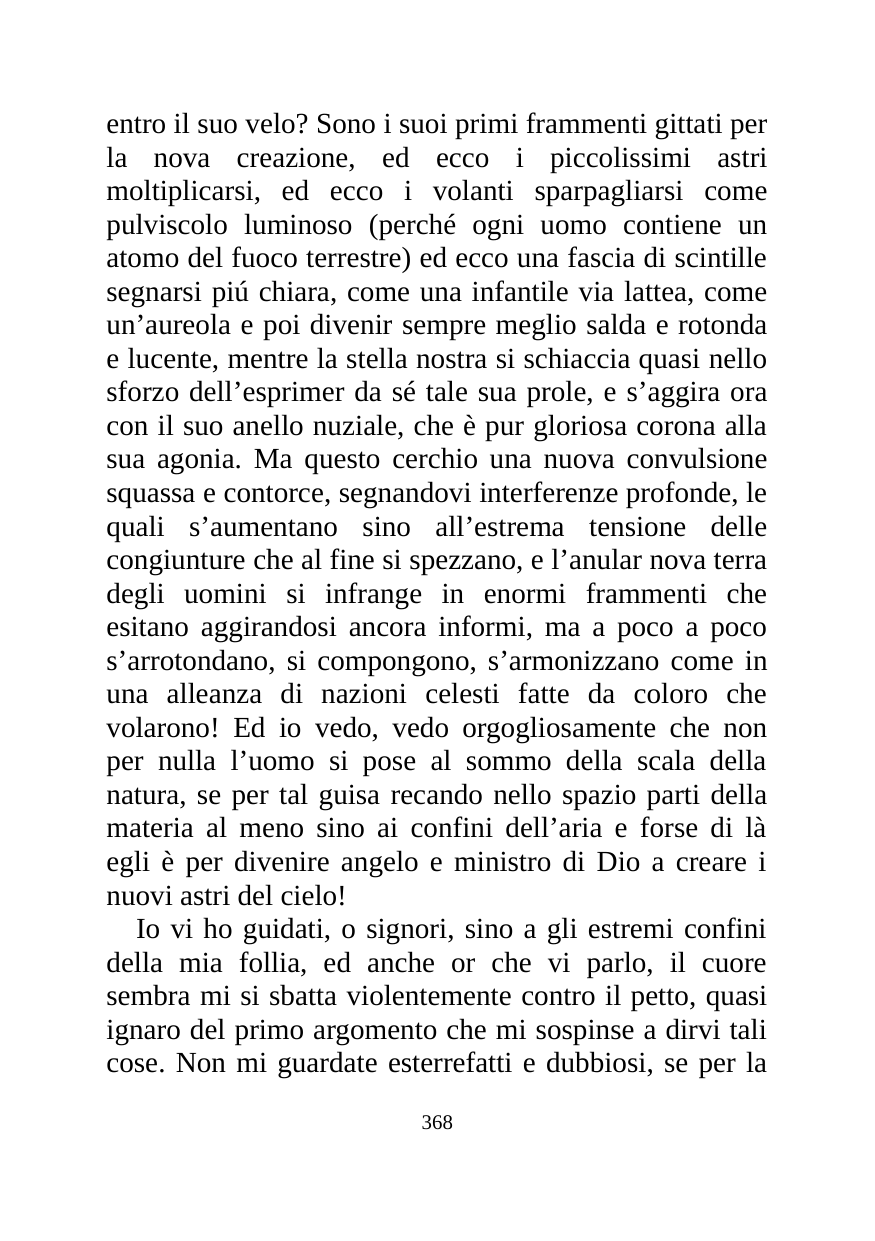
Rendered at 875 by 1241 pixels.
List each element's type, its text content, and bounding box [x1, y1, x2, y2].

text Io vi ho guidati, o signori, sino a gli estremi confini della mia follia, ed anche or che vi parlo, il cuore sembra mi si sbatta violentemente contro il petto, quasi ignaro del primo argomento che mi sospinse a dirvi tali cose. Non mi guardate esterrefatti e dubbiosi, se per la [106, 911, 768, 1079]
text entro il suo velo? Sono i suoi primi frammenti gittati per la nova creazione, ed ecco i piccolissimi astri moltiplicarsi, ed ecco i volanti sparpagliarsi come pulviscolo luminoso (perché ogni uomo contiene un atomo del fuoco terrestre) ed ecco una fascia di scintille segnarsi piú chiara, come una infantile via lattea, come un’aureola e poi divenir sempre meglio salda e rotonda e lucente, mentre la stella nostra si schiaccia quasi nello sforzo dell’esprimer da sé tale sua prole, e s’aggira ora con il suo anello nuziale, che è pur gloriosa corona alla sua agonia. Ma questo cerchio una nuova convulsione squassa e contorce, segnandovi interferenze profonde, le quali s’aumentano sino all’estrema tensione delle congiunture che al fine si spezzano, e l’anular nova terra degli uomini si infrange in enormi frammenti che esitano aggirandosi ancora informi, ma a poco a poco s’arrotondano, si compongono, s’armonizzano come in una alleanza di nazioni celesti fatte da coloro che volarono! Ed io vedo, vedo orgogliosamente che non per nulla l’uomo si pose al sommo della scala della natura, se per tal guisa recando nello spazio parti della materia al meno sino ai confini dell’aria e forse di là egli è per divenire angelo e ministro di Dio a creare i nuovi astri del cielo! [106, 106, 768, 911]
